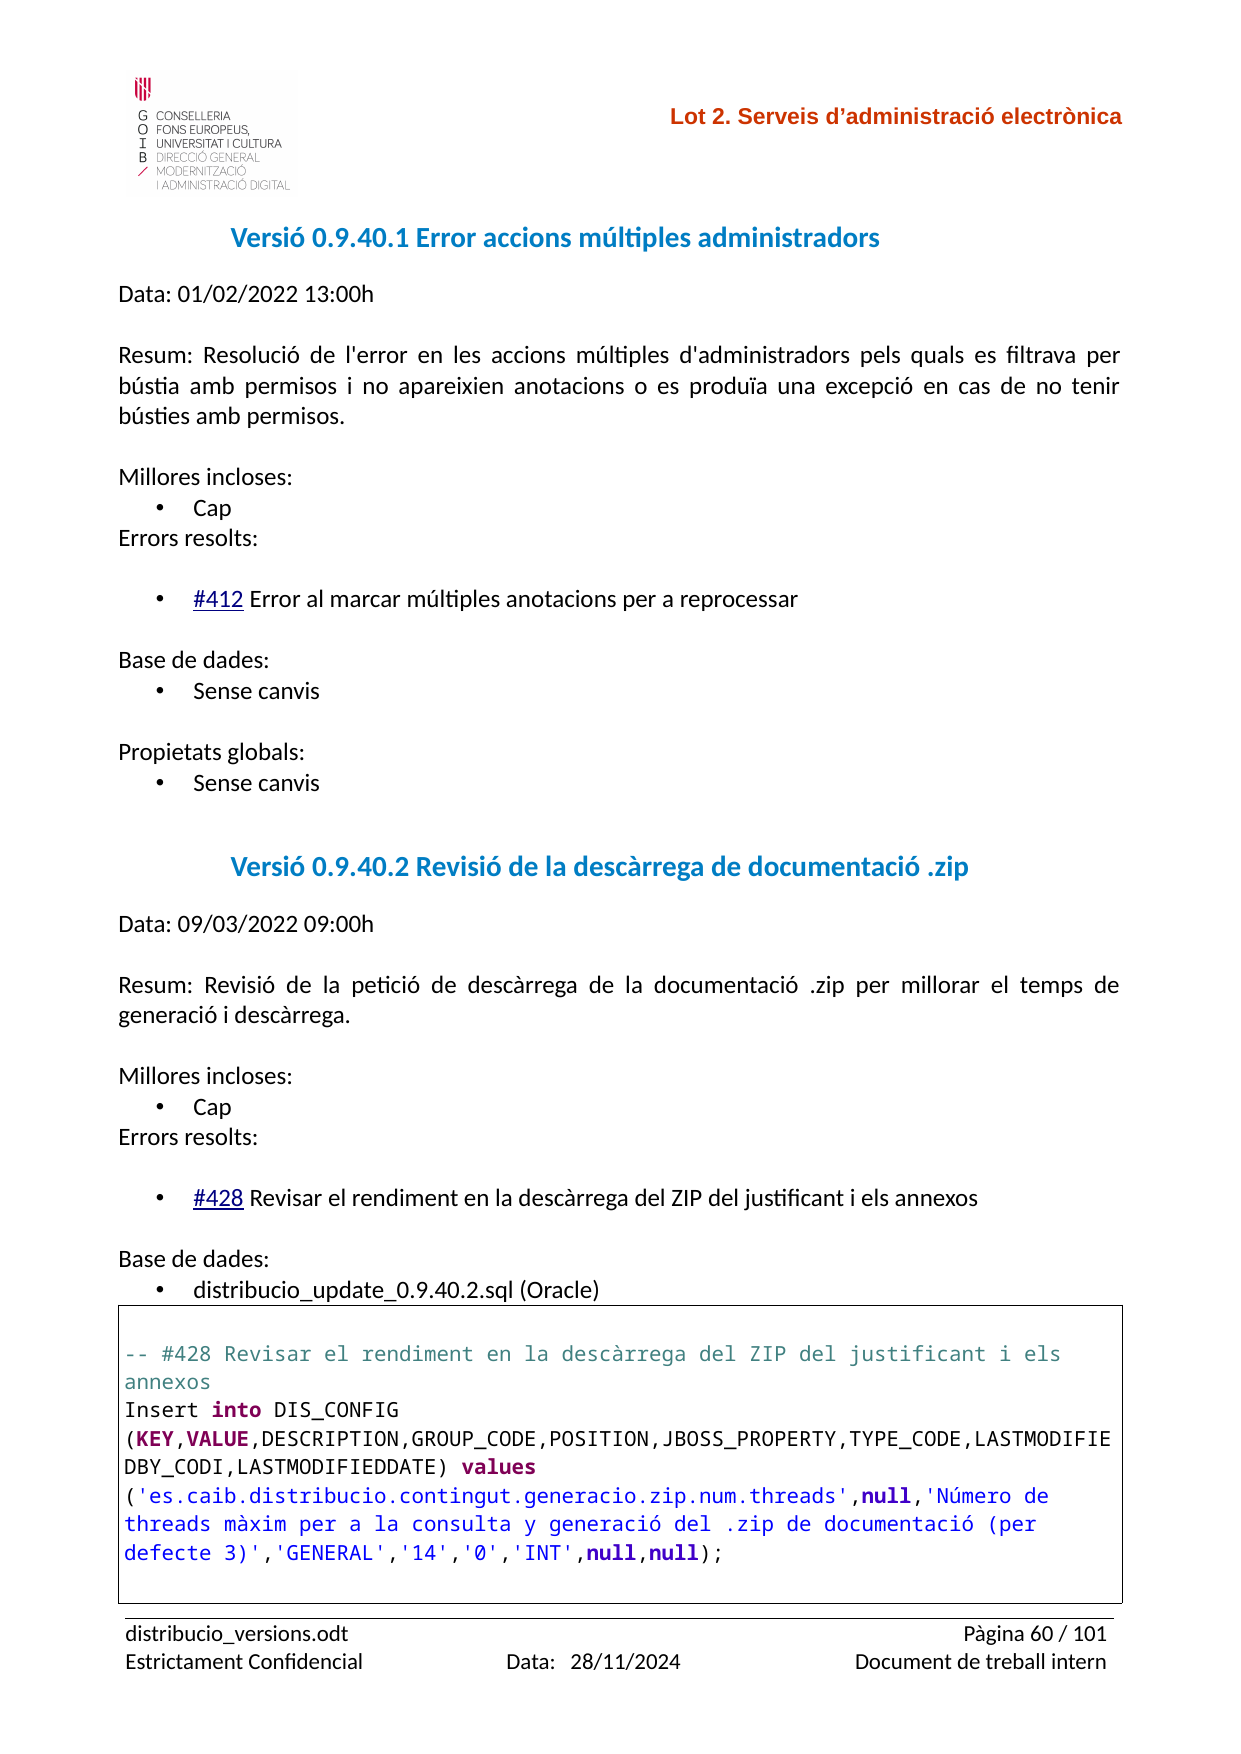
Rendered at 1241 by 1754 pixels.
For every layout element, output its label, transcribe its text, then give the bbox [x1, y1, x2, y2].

text Data: 01/02/2022 13:00h [118, 278, 1122, 309]
text Resum: Revisió de la petició de descàrrega de la documentació .zip per millorar el temps de generació i descàrrega. [118, 969, 1122, 1030]
list Sense canvis [156, 767, 1122, 797]
text Propietats globals: [118, 736, 1122, 767]
list #428 Revisar el rendiment en la descàrrega del ZIP del justificant i els annexos [156, 1182, 1122, 1213]
text Errors resolts: [118, 1121, 1122, 1152]
text Resum: Resolució de l'error en les accions múltiples d'administradors pels quals es filtrava per bústia amb permisos i no apareixien anotacions o es produïa una excepció en cas de no tenir bústies amb permisos. [118, 339, 1122, 431]
table_header -- #428 Revisar el rendiment en la descàrrega del ZIP del justificant i els annexos Insert into DIS_CONFIG (KEY,VALUE,DESCRIPTION,GROUP_CODE,POSITION,JBOSS_PROPERTY,TYPE_CODE,LASTMODIFIEDBY_CODI,LASTMODIFIEDDATE) values ('es.caib.distribucio.contingut.generacio.zip.num.threads',null,'Número de threads màxim per a la consulta y generació del .zip de documentació (per defecte 3)','GENERAL','14','0','INT',null,null); [119, 1306, 1122, 1602]
text Millores incloses: [118, 1060, 1122, 1091]
list Cap [156, 492, 1122, 523]
text Millores incloses: [118, 462, 1122, 492]
text Base de dades: [118, 645, 1122, 675]
list Sense canvis [156, 675, 1122, 706]
subtitle Versió 0.9.40.1 Error accions múltiples administradors [153, 219, 1122, 255]
subtitle Versió 0.9.40.2 Revisió de la descàrrega de documentació .zip [153, 848, 1122, 884]
text Base de dades: [118, 1243, 1122, 1274]
list Cap [156, 1091, 1122, 1121]
list #412 Error al marcar múltiples anotacions per a reprocessar [156, 584, 1122, 614]
text Data: 09/03/2022 09:00h [118, 908, 1122, 938]
text Errors resolts: [118, 523, 1122, 553]
list distribucio_update_0.9.40.2.sql (Oracle) [156, 1274, 1122, 1304]
picture [126, 70, 299, 197]
